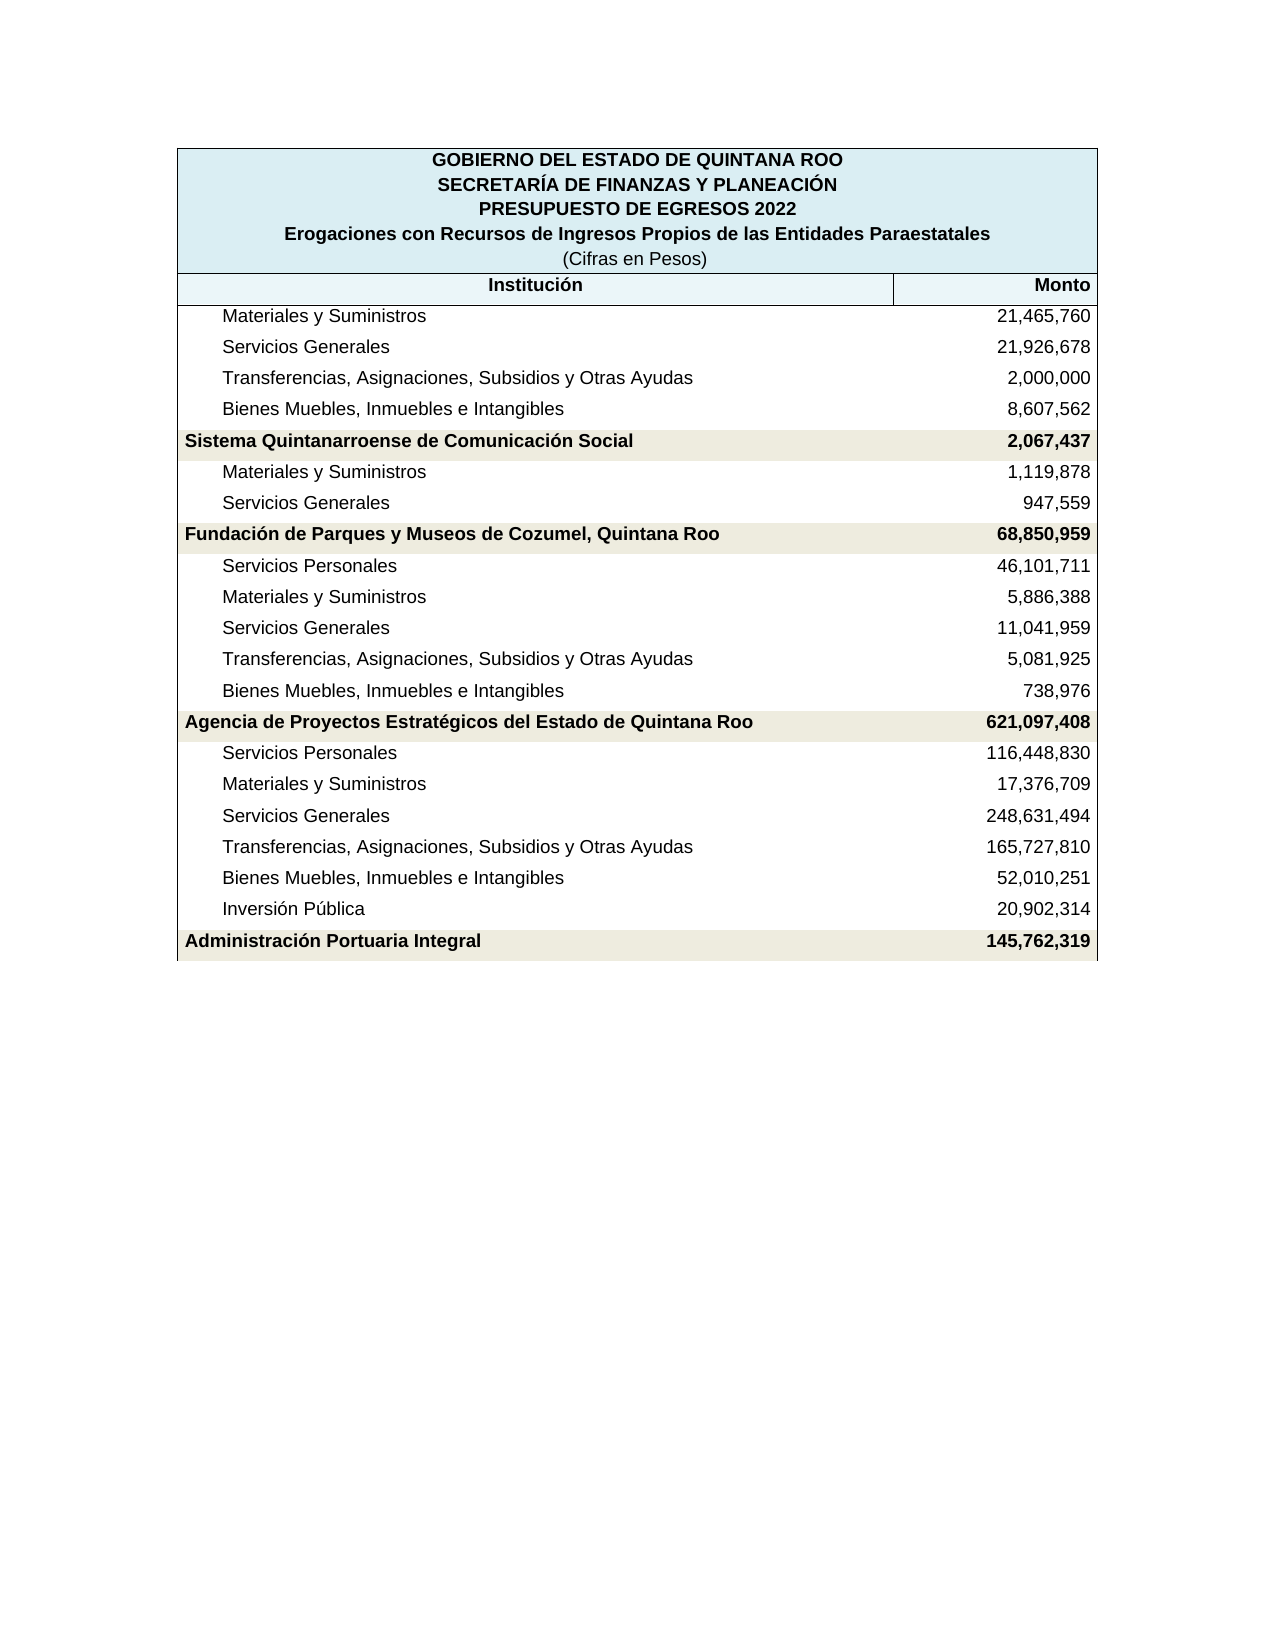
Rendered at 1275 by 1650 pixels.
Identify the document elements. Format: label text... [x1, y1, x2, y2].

table_cell Bienes Muebles, Inmuebles e Intangibles [178, 398, 894, 429]
table_cell Inversión Pública [178, 898, 894, 929]
table_cell 738,976 [894, 680, 1097, 711]
table_cell 165,727,810 [894, 836, 1097, 867]
table_cell 17,376,709 [894, 773, 1097, 804]
table_cell 11,041,959 [894, 617, 1097, 648]
table_cell Transferencias, Asignaciones, Subsidios y Otras Ayudas [178, 836, 894, 867]
table_cell Sistema Quintanarroense de Comunicación Social [178, 430, 894, 461]
table_cell 116,448,830 [894, 742, 1097, 773]
table_cell Agencia de Proyectos Estratégicos del Estado de Quintana Roo [178, 711, 894, 742]
table_cell Servicios Generales [178, 617, 894, 648]
table_cell Bienes Muebles, Inmuebles e Intangibles [178, 867, 894, 898]
table_cell Materiales y Suministros [178, 586, 894, 617]
table_cell 21,465,760 [894, 306, 1097, 336]
table_cell 5,886,388 [894, 586, 1097, 617]
table_cell 8,607,562 [894, 398, 1097, 429]
table_cell Servicios Generales [178, 336, 894, 367]
table_cell Monto [894, 274, 1097, 304]
table_cell 46,101,711 [894, 555, 1097, 586]
table_cell Materiales y Suministros [178, 306, 894, 336]
table_cell Servicios Personales [178, 742, 894, 773]
table_cell Transferencias, Asignaciones, Subsidios y Otras Ayudas [178, 367, 894, 398]
table_cell Fundación de Parques y Museos de Cozumel, Quintana Roo [178, 523, 894, 554]
table_cell 20,902,314 [894, 898, 1097, 929]
table_cell 5,081,925 [894, 648, 1097, 679]
table_cell 947,559 [894, 492, 1097, 523]
table_cell 52,010,251 [894, 867, 1097, 898]
table_cell Bienes Muebles, Inmuebles e Intangibles [178, 680, 894, 711]
table_cell 68,850,959 [894, 523, 1097, 554]
table_cell Institución [178, 274, 893, 304]
table_cell Transferencias, Asignaciones, Subsidios y Otras Ayudas [178, 648, 894, 679]
table_cell Servicios Generales [178, 805, 894, 836]
table_cell 248,631,494 [894, 805, 1097, 836]
table_cell Materiales y Suministros [178, 461, 894, 492]
table_cell 2,000,000 [894, 367, 1097, 398]
table_cell 21,926,678 [894, 336, 1097, 367]
table_cell Servicios Personales [178, 555, 894, 586]
table_cell 145,762,319 [894, 930, 1097, 961]
table_cell Servicios Generales [178, 492, 894, 523]
table_cell Administración Portuaria Integral [178, 930, 894, 961]
table_cell Materiales y Suministros [178, 773, 894, 804]
table_header GOBIERNO DEL ESTADO DE QUINTANA ROO SECRETARÍA DE FINANZAS Y PLANEACIÓN PRESUPUESTO DE EGRESOS 2022 Erogaciones con Recursos de Ingresos Propios de las Entidades Paraestatales (Cifras en Pesos) [178, 149, 1097, 273]
table_cell 1,119,878 [894, 461, 1097, 492]
table_cell 621,097,408 [894, 711, 1097, 742]
table_cell 2,067,437 [894, 430, 1097, 461]
